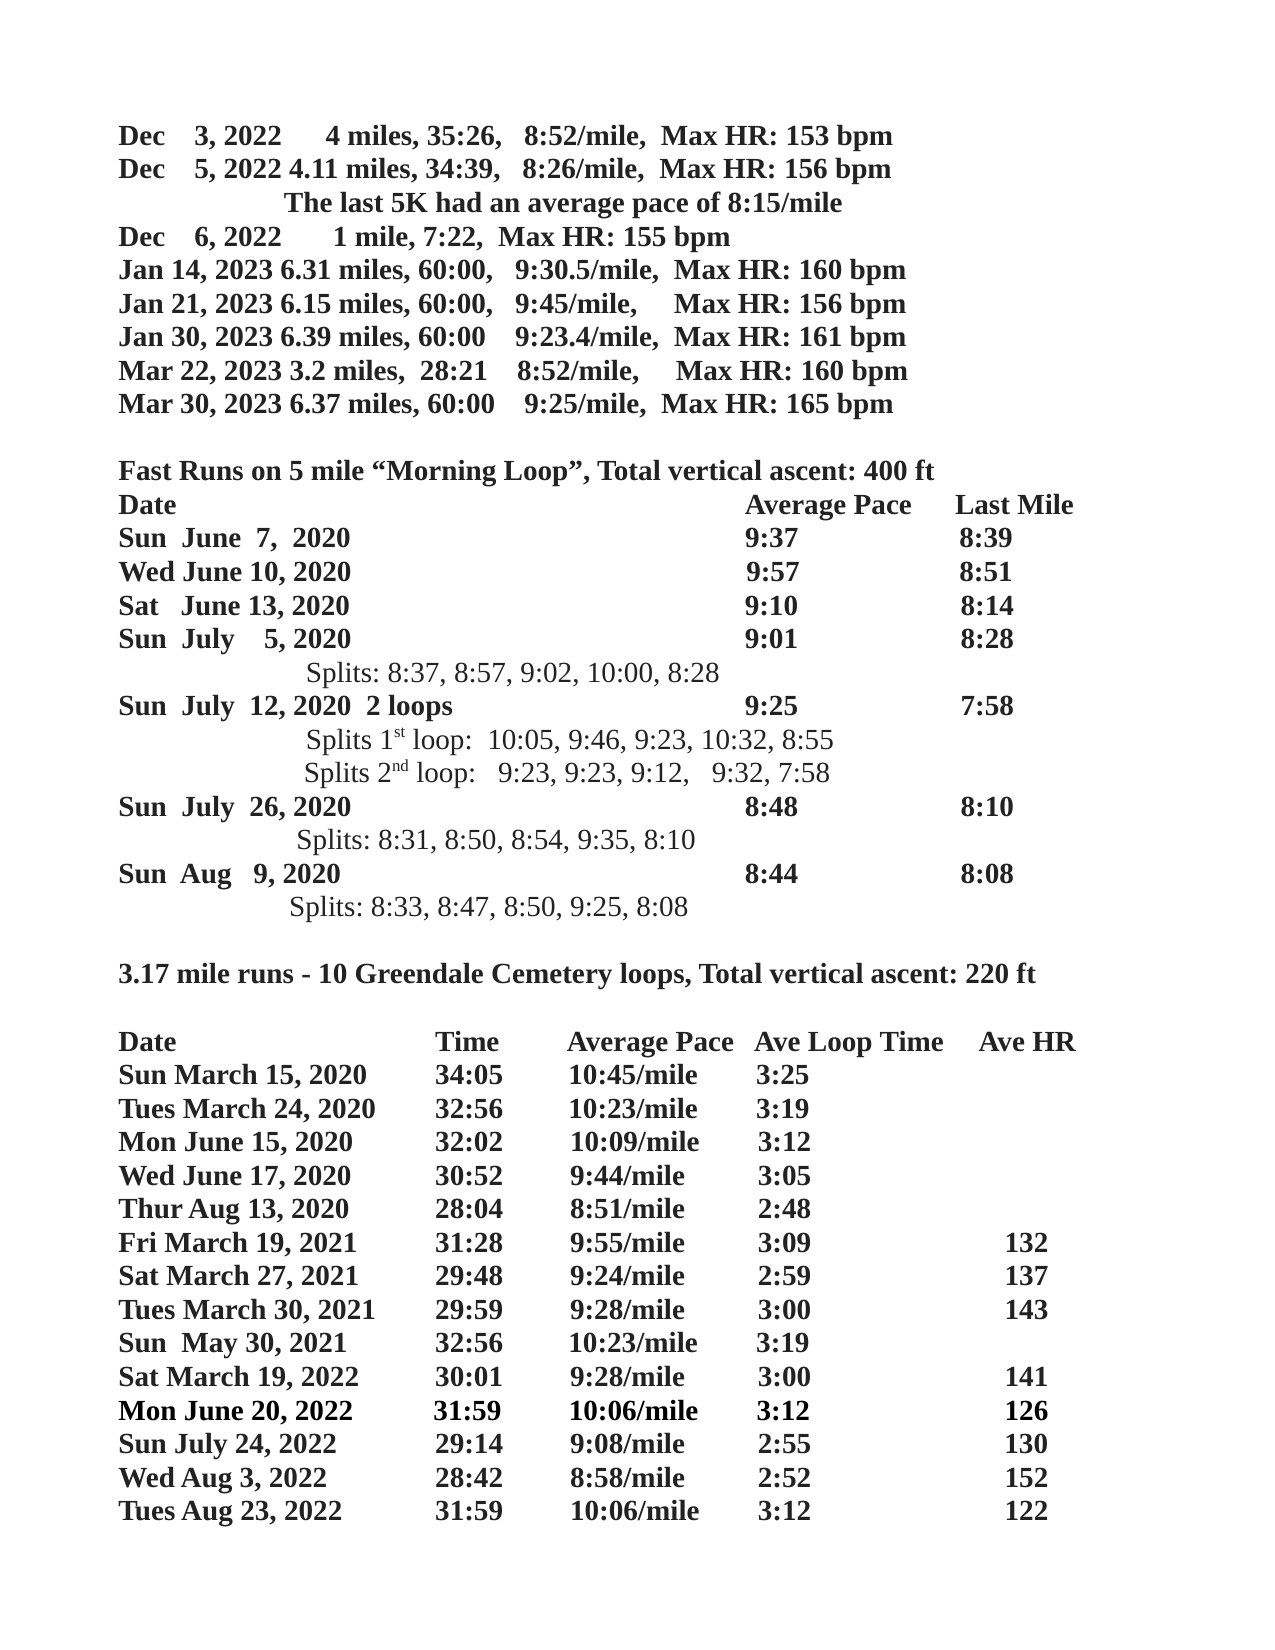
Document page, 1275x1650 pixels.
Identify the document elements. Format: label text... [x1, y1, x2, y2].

text Wed June 10, 2020 9:57 8:51 [118, 554, 1161, 588]
text Sat March 27, 2021 29:48 9:24/mile 2:59 137 [118, 1258, 1161, 1292]
text Fri March 19, 2021 31:28 9:55/mile 3:09 132 [118, 1225, 1161, 1258]
text Tues March 24, 2020 32:56 10:23/mile 3:19 [118, 1091, 1161, 1124]
text Tues Aug 23, 2022 31:59 10:06/mile 3:12 122 [118, 1493, 1161, 1527]
text Date Average Pace Last Mile [118, 487, 1161, 521]
text Thur Aug 13, 2020 28:04 8:51/mile 2:48 [118, 1191, 1161, 1225]
text Sun May 30, 2021 32:56 10:23/mile 3:19 [118, 1326, 1161, 1359]
text Dec 6, 2022 1 mile, 7:22, Max HR: 155 bpm [118, 219, 1161, 252]
text Dec 3, 2022 4 miles, 35:26, 8:52/mile, Max HR: 153 bpm [118, 118, 1161, 152]
text Sun July 26, 2020 8:48 8:10 Splits: 8:31, 8:50, 8:54, 9:35, 8:10 [118, 789, 1161, 856]
text Mon June 15, 2020 32:02 10:09/mile 3:12 [118, 1124, 1161, 1158]
text Sun Aug 9, 2020 8:44 8:08 Splits: 8:33, 8:47, 8:50, 9:25, 8:08 [118, 856, 1161, 923]
text Mon June 20, 2022 31:59 10:06/mile 3:12 126 [118, 1393, 1157, 1426]
text Fast Runs on 5 mile “Morning Loop”, Total vertical ascent: 400 ft [118, 453, 1161, 487]
list 3.17 mile runs - 10 Greendale Cemetery loops, Total vertical ascent: 220 ft [118, 957, 1161, 990]
text Dec 5, 2022 4.11 miles, 34:39, 8:26/mile, Max HR: 156 bpm [118, 152, 1161, 185]
text Sun July 24, 2022 29:14 9:08/mile 2:55 130 [118, 1426, 1161, 1460]
text Tues March 30, 2021 29:59 9:28/mile 3:00 143 [118, 1292, 1161, 1326]
text Wed June 17, 2020 30:52 9:44/mile 3:05 [118, 1158, 1161, 1191]
text Sat March 19, 2022 30:01 9:28/mile 3:00 141 [118, 1359, 1161, 1393]
text Sun March 15, 2020 34:05 10:45/mile 3:25 [118, 1057, 1161, 1091]
text Mar 22, 2023 3.2 miles, 28:21 8:52/mile, Max HR: 160 bpm [118, 353, 1161, 386]
text Wed Aug 3, 2022 28:42 8:58/mile 2:52 152 [118, 1460, 1161, 1493]
text Mar 30, 2023 6.37 miles, 60:00 9:25/mile, Max HR: 165 bpm [118, 386, 1161, 420]
text Sun June 7, 2020 9:37 8:39 [118, 521, 1161, 554]
text Jan 21, 2023 6.15 miles, 60:00, 9:45/mile, Max HR: 156 bpm [118, 286, 1161, 319]
text Sat June 13, 2020 9:10 8:14 Sun July 5, 2020 9:01 8:28 Splits: 8:37, 8:57, 9:02, 10:00, 8:28 Sun July 12, 2020 2 loops 9:25 7:58 Splits 1st loop: 10:05, 9:46, 9:23, 10:32, 8:55 [118, 588, 1161, 755]
text Jan 14, 2023 6.31 miles, 60:00, 9:30.5/mile, Max HR: 160 bpm [118, 252, 1161, 286]
text The last 5K had an average pace of 8:15/mile [118, 185, 1161, 219]
text Splits 2nd loop: 9:23, 9:23, 9:12, 9:32, 7:58 [118, 755, 1161, 789]
text Date Time Average Pace Ave Loop Time Ave HR [118, 1024, 1161, 1057]
text Jan 30, 2023 6.39 miles, 60:00 9:23.4/mile, Max HR: 161 bpm [118, 319, 1161, 353]
